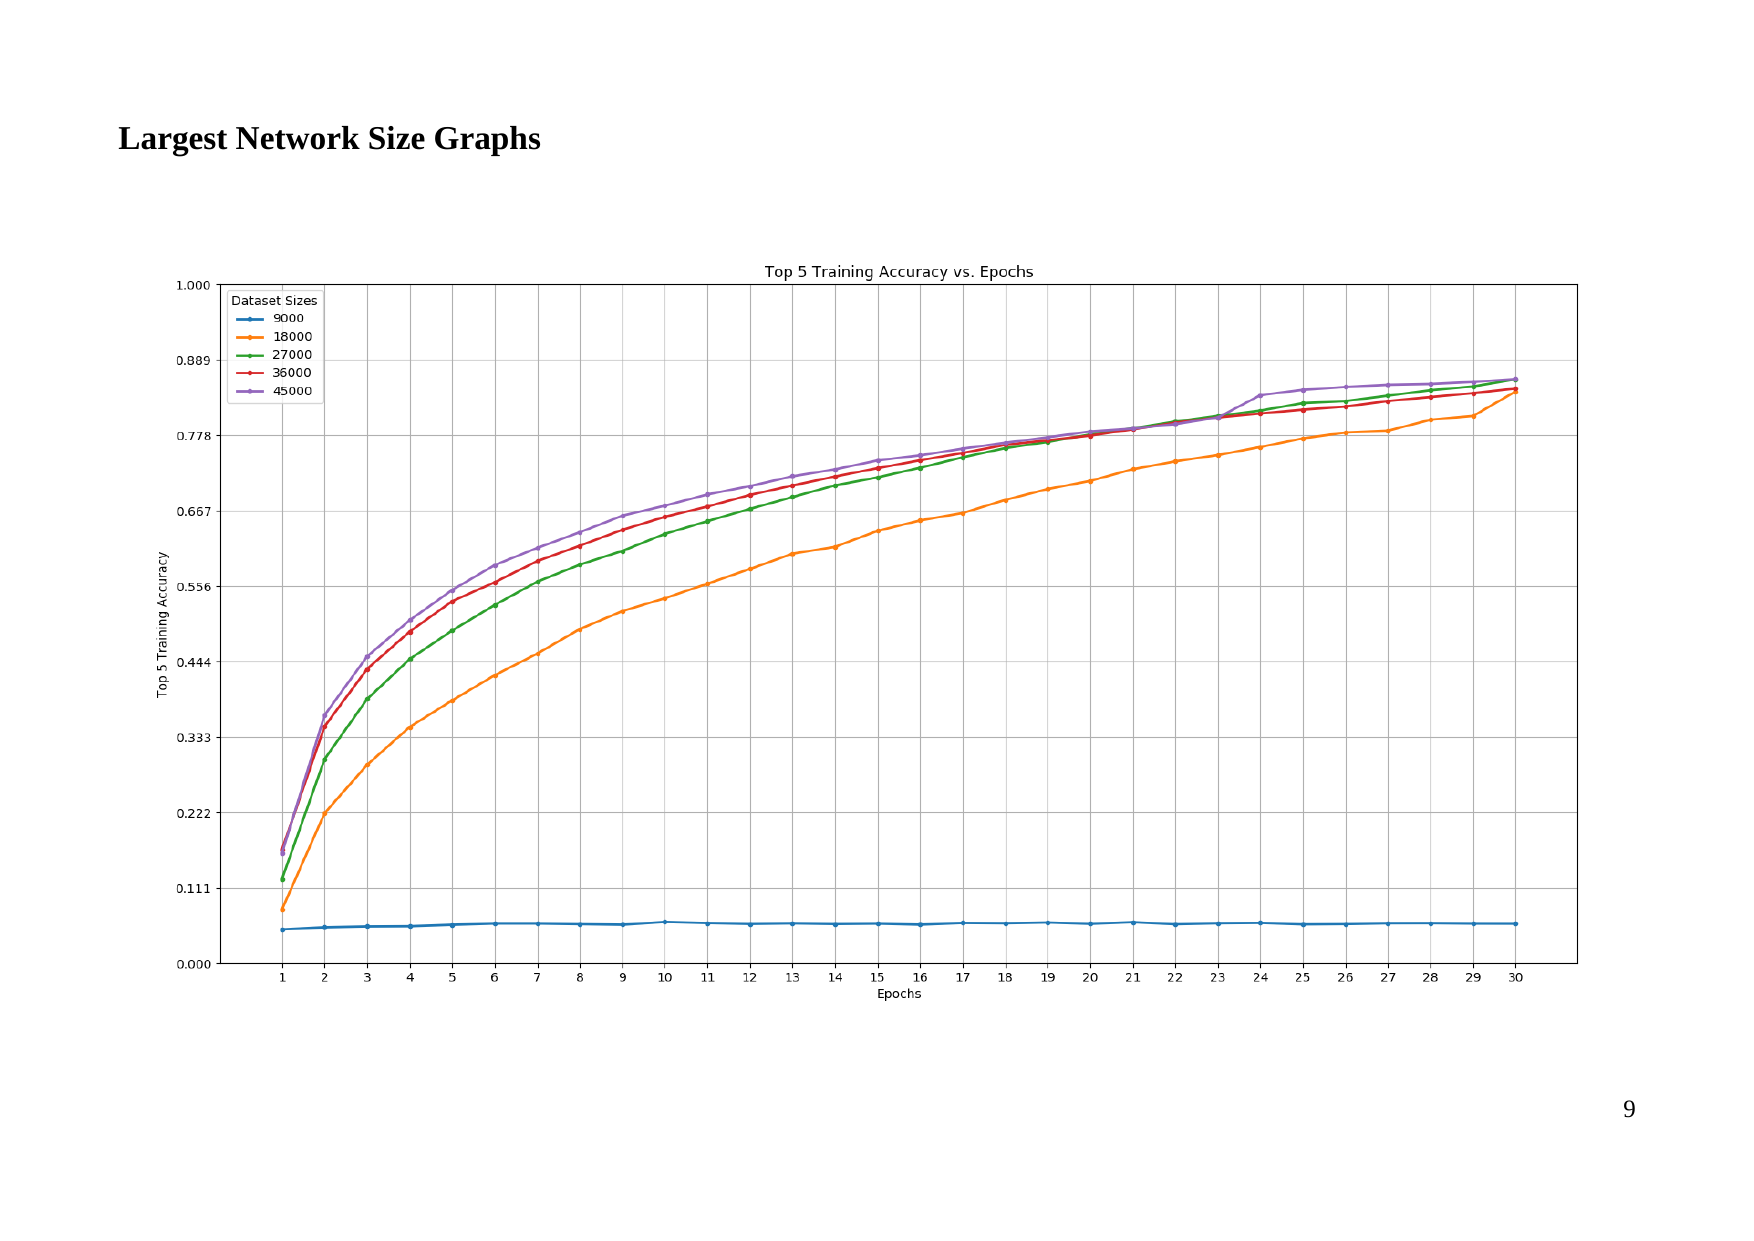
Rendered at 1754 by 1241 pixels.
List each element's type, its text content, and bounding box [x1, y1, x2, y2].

text Largest Network Size Graphs [118, 118, 1635, 156]
picture [1, 178, 1752, 1060]
